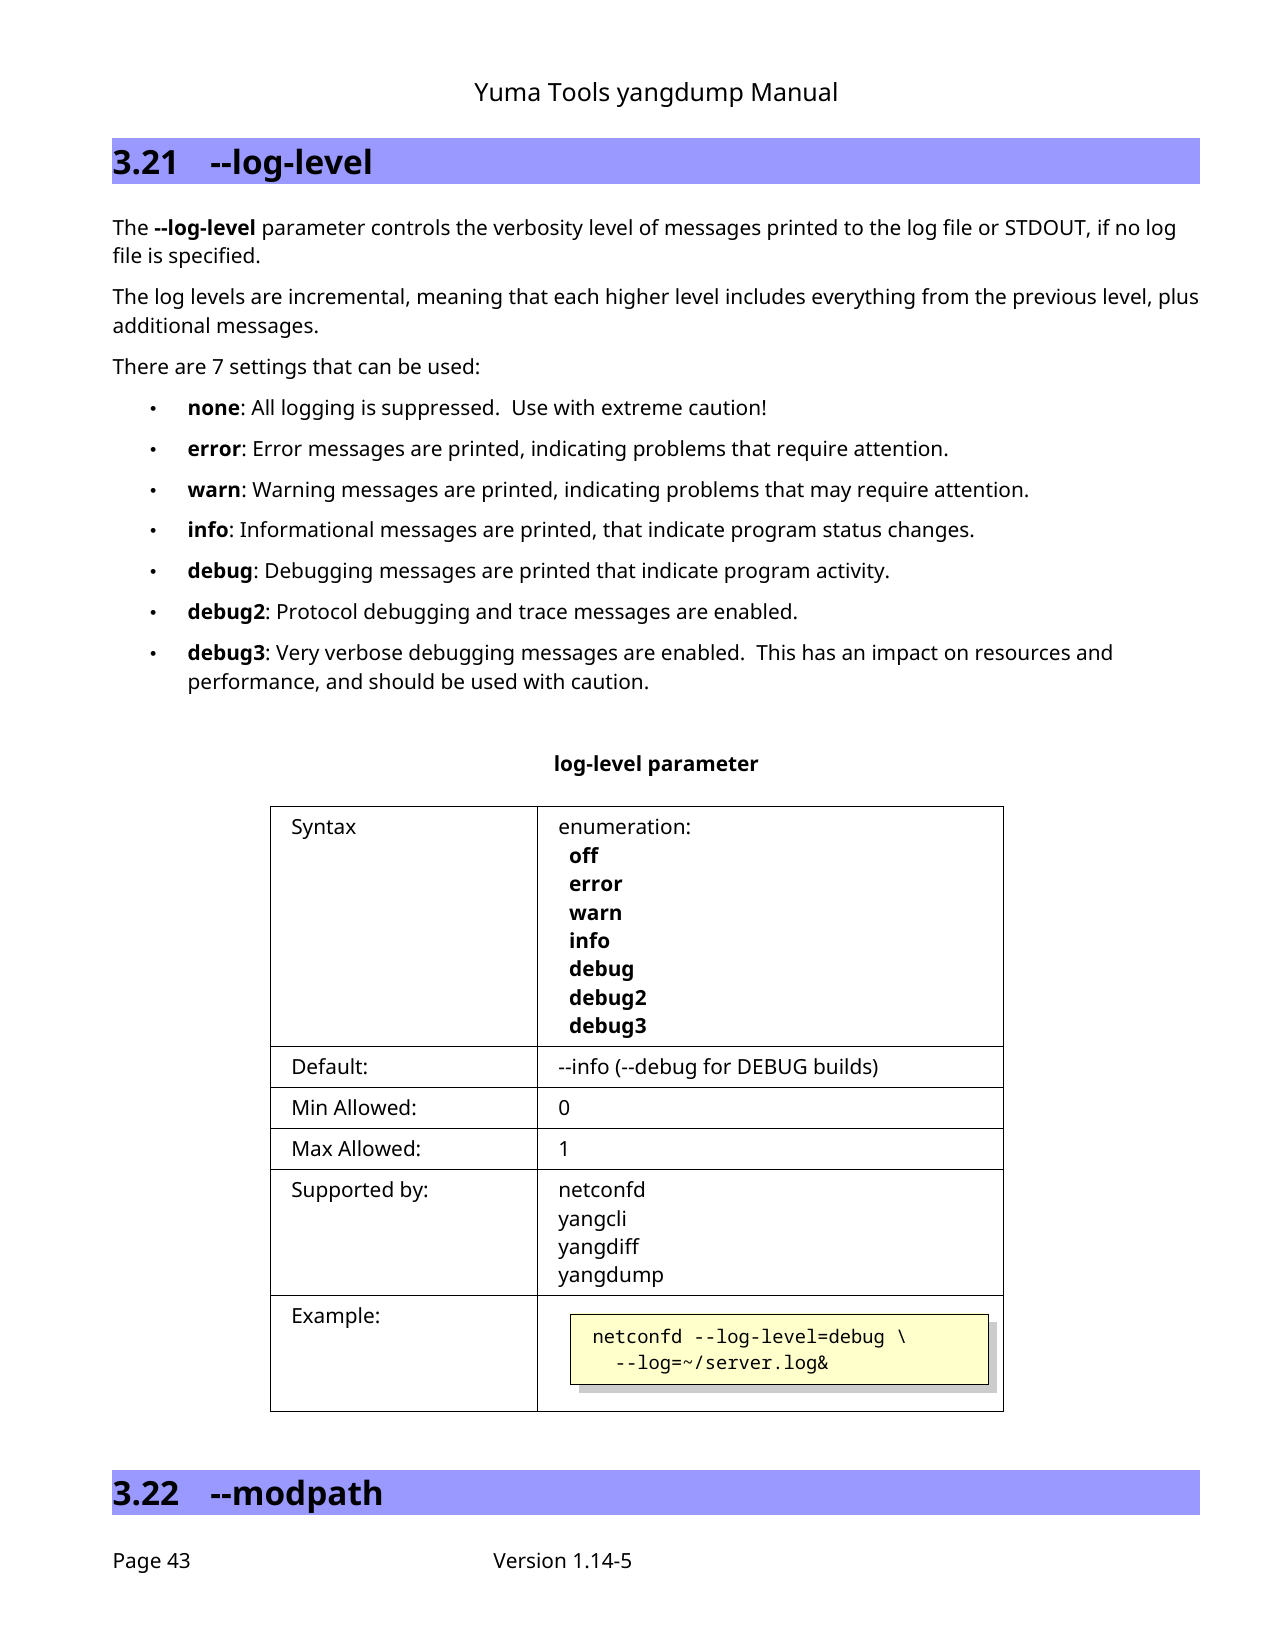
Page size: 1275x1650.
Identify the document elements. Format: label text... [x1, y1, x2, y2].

list debug: Debugging messages are printed that indicate program activity. [150, 557, 1200, 585]
table_cell Min Allowed: [271, 1088, 537, 1127]
table_cell netconfd --log-level=debug \ --log=~/server.log& [538, 1296, 1003, 1411]
table_header enumeration: off error warn info debug debug2 debug3 [538, 807, 1003, 1046]
text The --log-level parameter controls the verbosity level of messages printed to the log file or STDOUT, if no log file is specified. [112, 213, 1200, 270]
text The log levels are incremental, meaning that each higher level includes everything from the previous level, plus additional messages. [112, 282, 1200, 339]
table_cell Default: [271, 1047, 537, 1087]
list none: All logging is suppressed. Use with extreme caution! [150, 393, 1200, 421]
subtitle --log-level [112, 138, 1200, 184]
list debug3: Very verbose debugging messages are enabled. This has an impact on resources and performance, and should be used with caution. [150, 638, 1200, 695]
table_cell 0 [538, 1088, 1003, 1127]
list warn: Warning messages are printed, indicating problems that may require attention. [150, 475, 1200, 503]
text There are 7 settings that can be used: [112, 352, 1200, 380]
list error: Error messages are printed, indicating problems that require attention. [150, 434, 1200, 462]
table_cell Max Allowed: [271, 1129, 537, 1168]
list debug2: Protocol debugging and trace messages are enabled. [150, 597, 1200, 626]
subtitle --modpath [112, 1470, 1200, 1515]
table_cell 1 [538, 1129, 1003, 1168]
table_cell Example: [271, 1296, 537, 1411]
list info: Informational messages are printed, that indicate program status changes. [150, 516, 1200, 544]
subtitle log-level parameter [127, 749, 1185, 777]
table_cell --info (--debug for DEBUG builds) [538, 1047, 1003, 1087]
table_header Syntax [271, 807, 537, 1046]
table_cell Supported by: [271, 1170, 537, 1295]
table_cell netconfd yangcli yangdiff yangdump [538, 1170, 1003, 1295]
